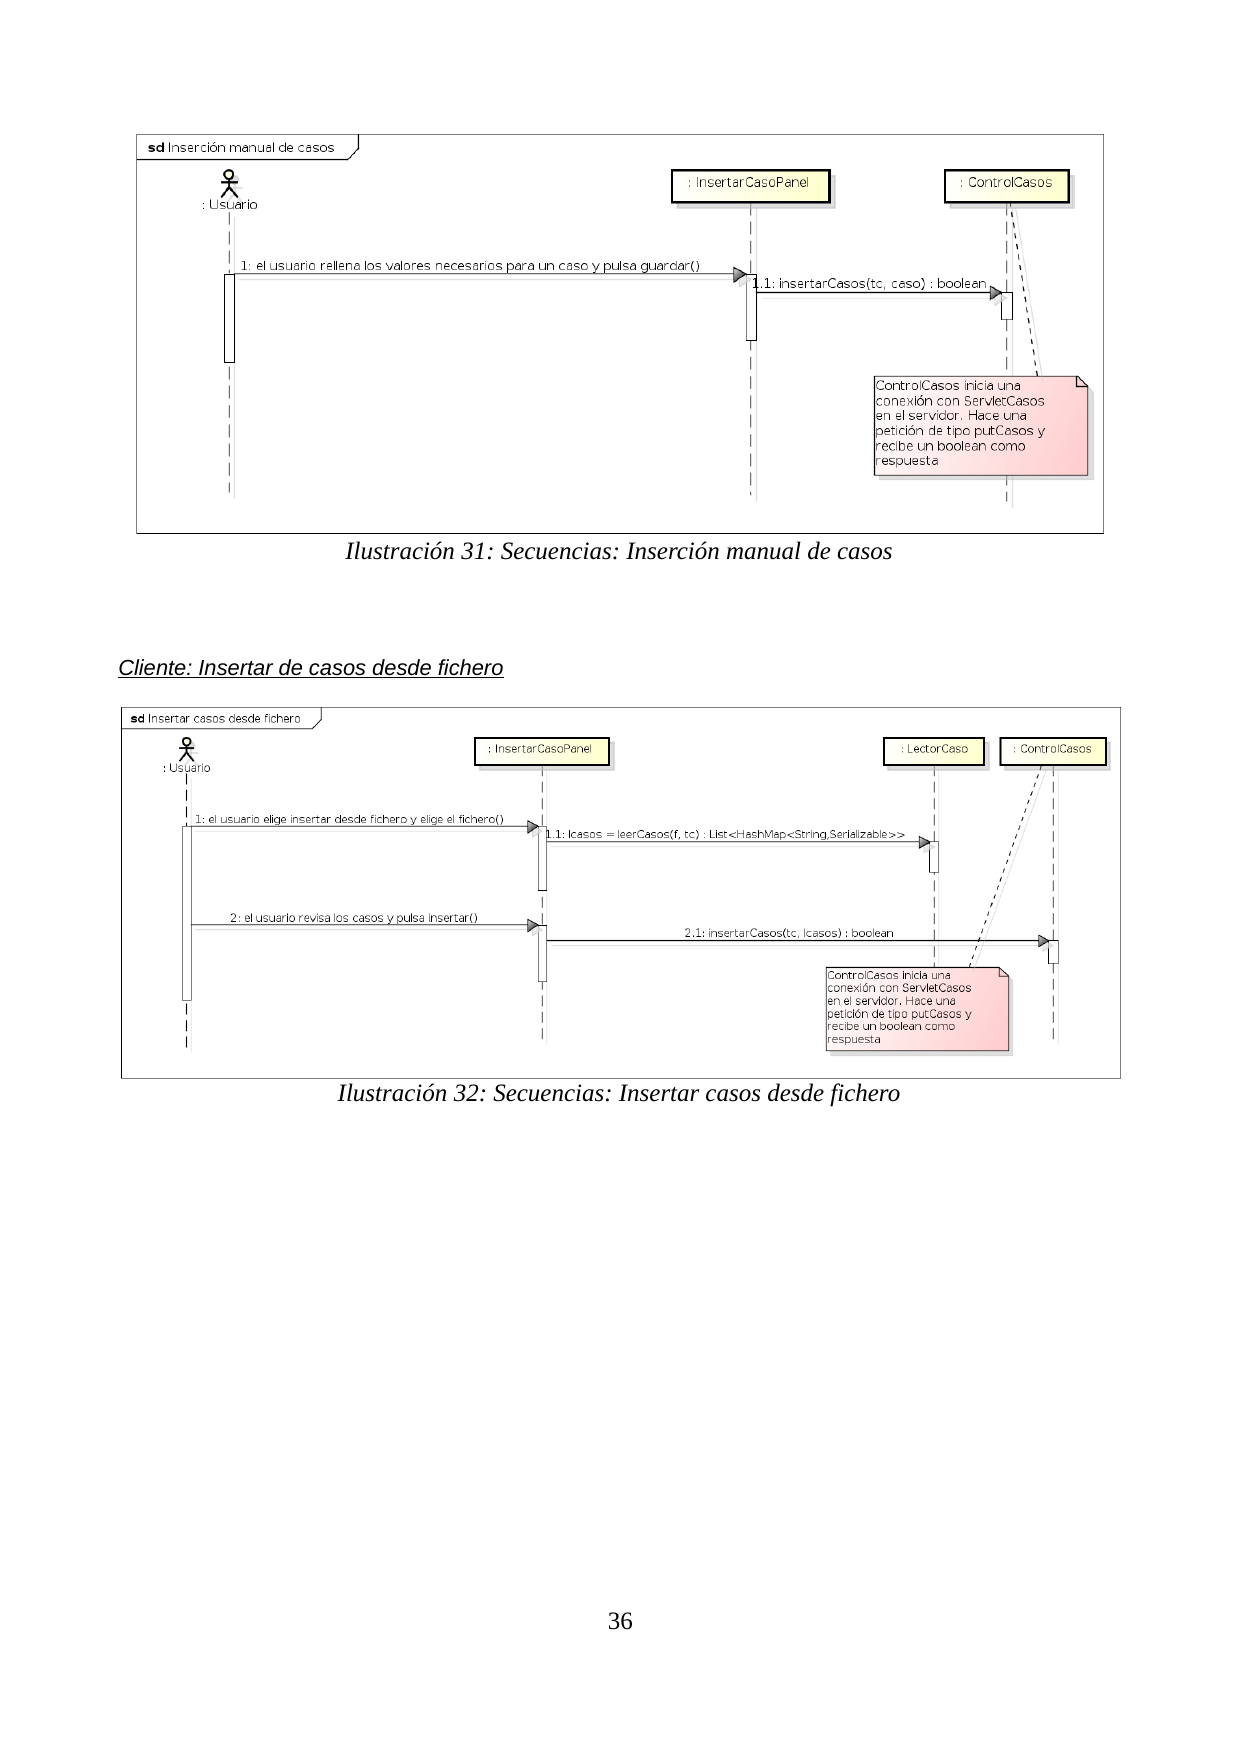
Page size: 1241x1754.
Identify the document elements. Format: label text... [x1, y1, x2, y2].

picture [118, 705, 1123, 1079]
subtitle Cliente: Insertar de casos desde fichero [118, 655, 1122, 680]
text Ilustración 31: Secuencias: Inserción manual de casos [133, 537, 1107, 565]
text Ilustración 32: Secuencias: Insertar casos desde fichero [118, 1079, 1122, 1107]
picture [132, 130, 1108, 537]
